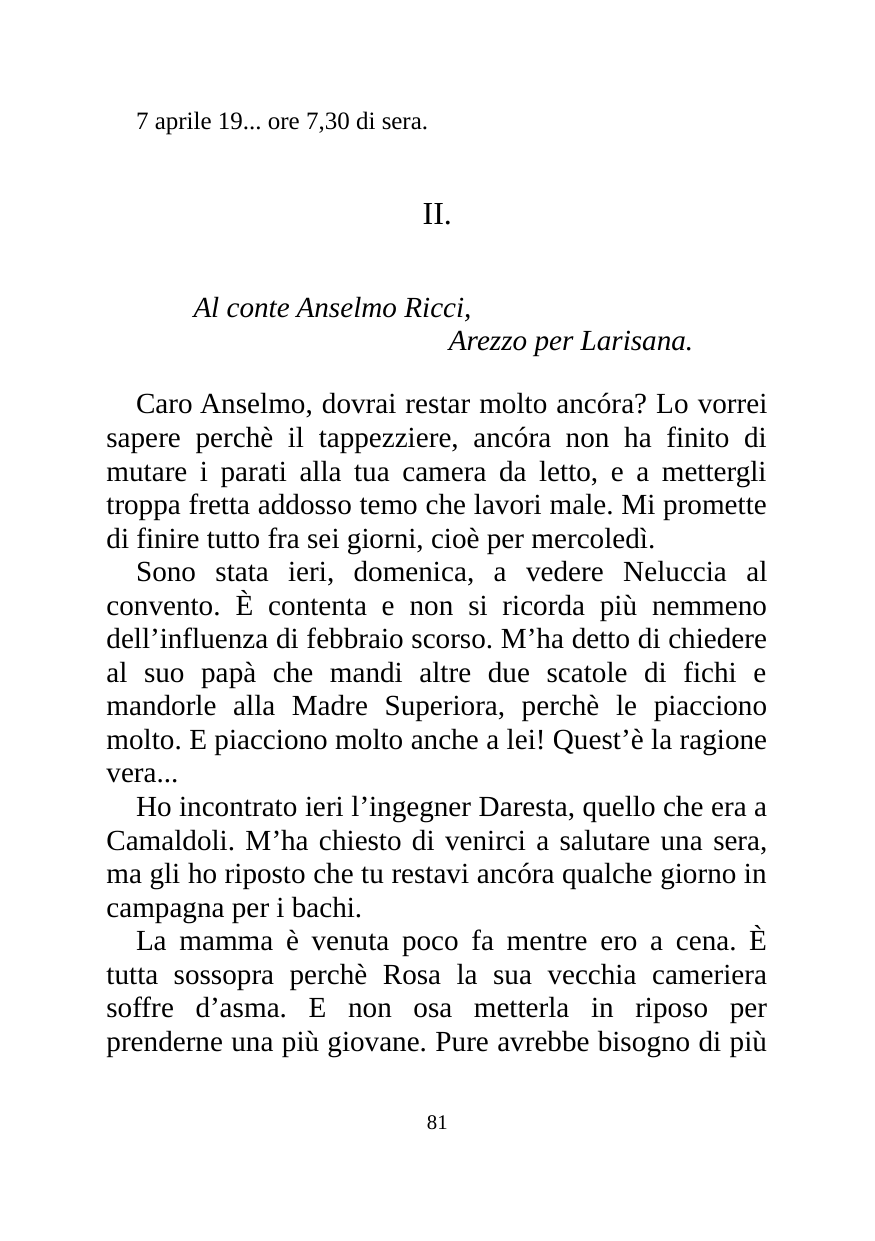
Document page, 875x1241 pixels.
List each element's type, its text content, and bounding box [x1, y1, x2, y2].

text Caro Anselmo, dovrai restar molto ancóra? Lo vorrei sapere perchè il tappezziere, ancóra non ha finito di mutare i parati alla tua camera da letto, e a mettergli troppa fretta addosso temo che lavori male. Mi promette di finire tutto fra sei giorni, cioè per mercoledì. [106, 387, 768, 554]
subtitle II. [106, 194, 768, 231]
text Ho incontrato ieri l’ingegner Daresta, quello che era a Camaldoli. M’ha chiesto di venirci a salutare una sera, ma gli ho riposto che tu restavi ancóra qualche giorno in campagna per i bachi. [106, 789, 768, 923]
text Al conte Anselmo Ricci, [136, 290, 532, 323]
text La mamma è venuta poco fa mentre ero a cena. È tutta sossopra perchè Rosa la sua vecchia cameriera soffre d’asma. E non osa metterla in riposo per prenderne una più giovane. Pure avrebbe bisogno di più [106, 923, 768, 1057]
text Sono stata ieri, domenica, a vedere Neluccia al convento. È contenta e non si ricorda più nemmeno dell’influenza di febbraio scorso. M’ha detto di chiedere al suo papà che mandi altre due scatole di fichi e mandorle alla Madre Superiora, perchè le piacciono molto. E piacciono molto anche a lei! Quest’è la ragione vera... [106, 554, 768, 789]
text Arezzo per Larisana. [136, 323, 696, 357]
text 7 aprile 19... ore 7,30 di sera. [106, 106, 768, 135]
